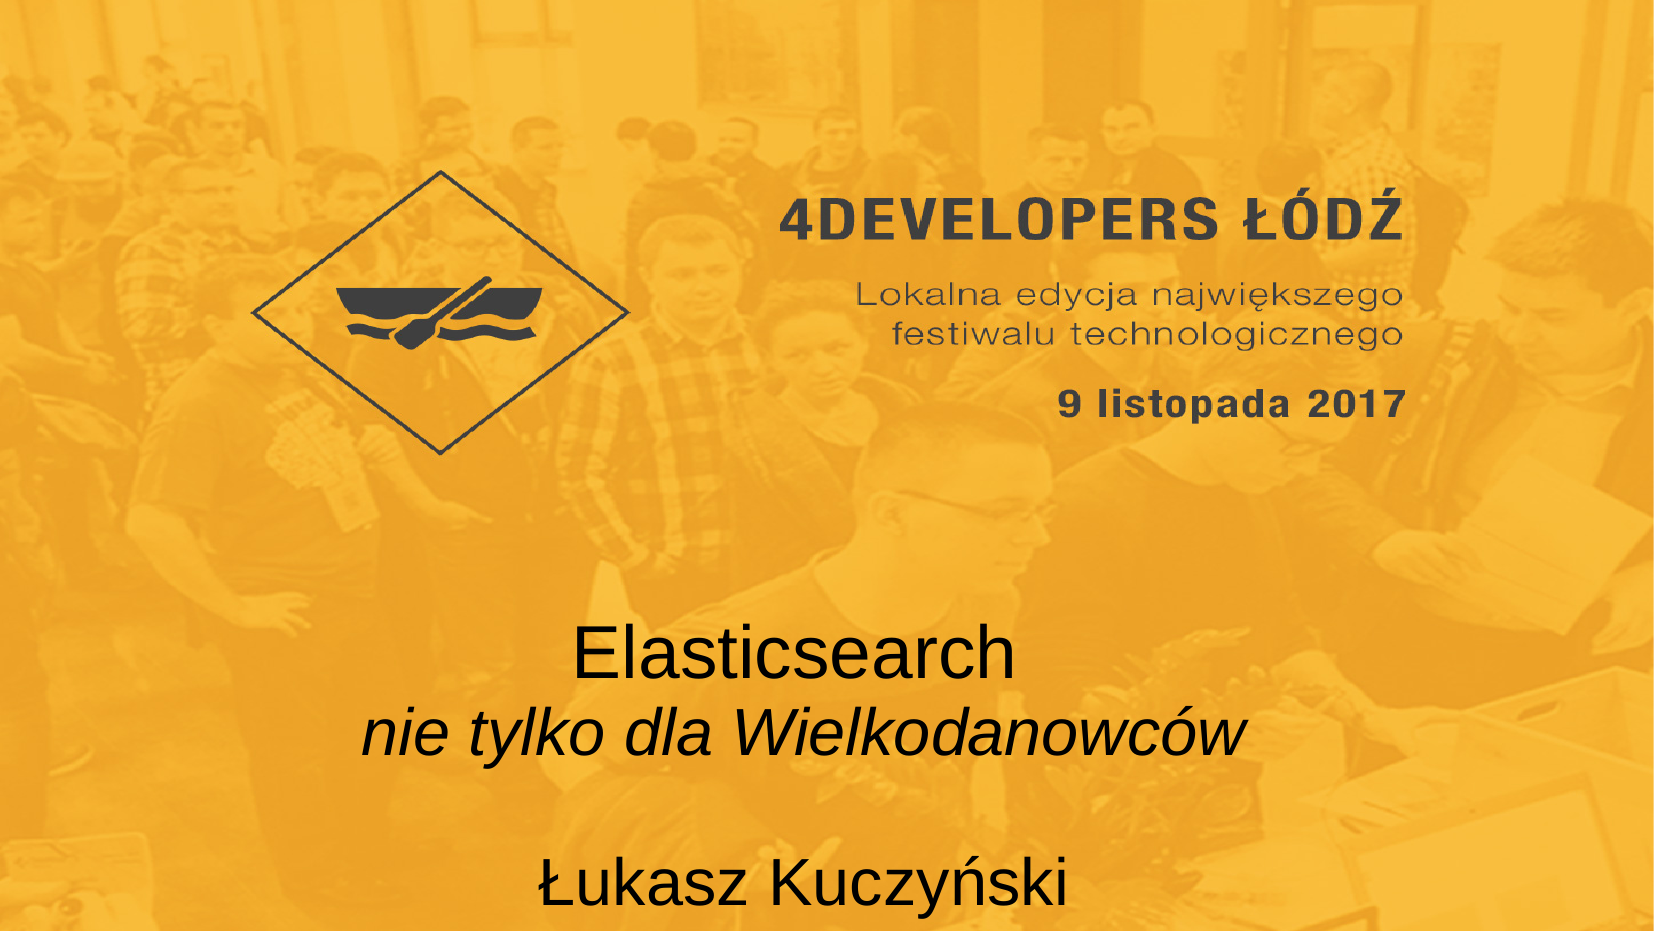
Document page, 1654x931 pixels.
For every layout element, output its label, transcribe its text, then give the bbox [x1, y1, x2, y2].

picture [0, 0, 1654, 931]
subtitle Elasticsearch nie tylko dla Wielkodanowców Łukasz Kuczyński [60, 405, 1549, 931]
